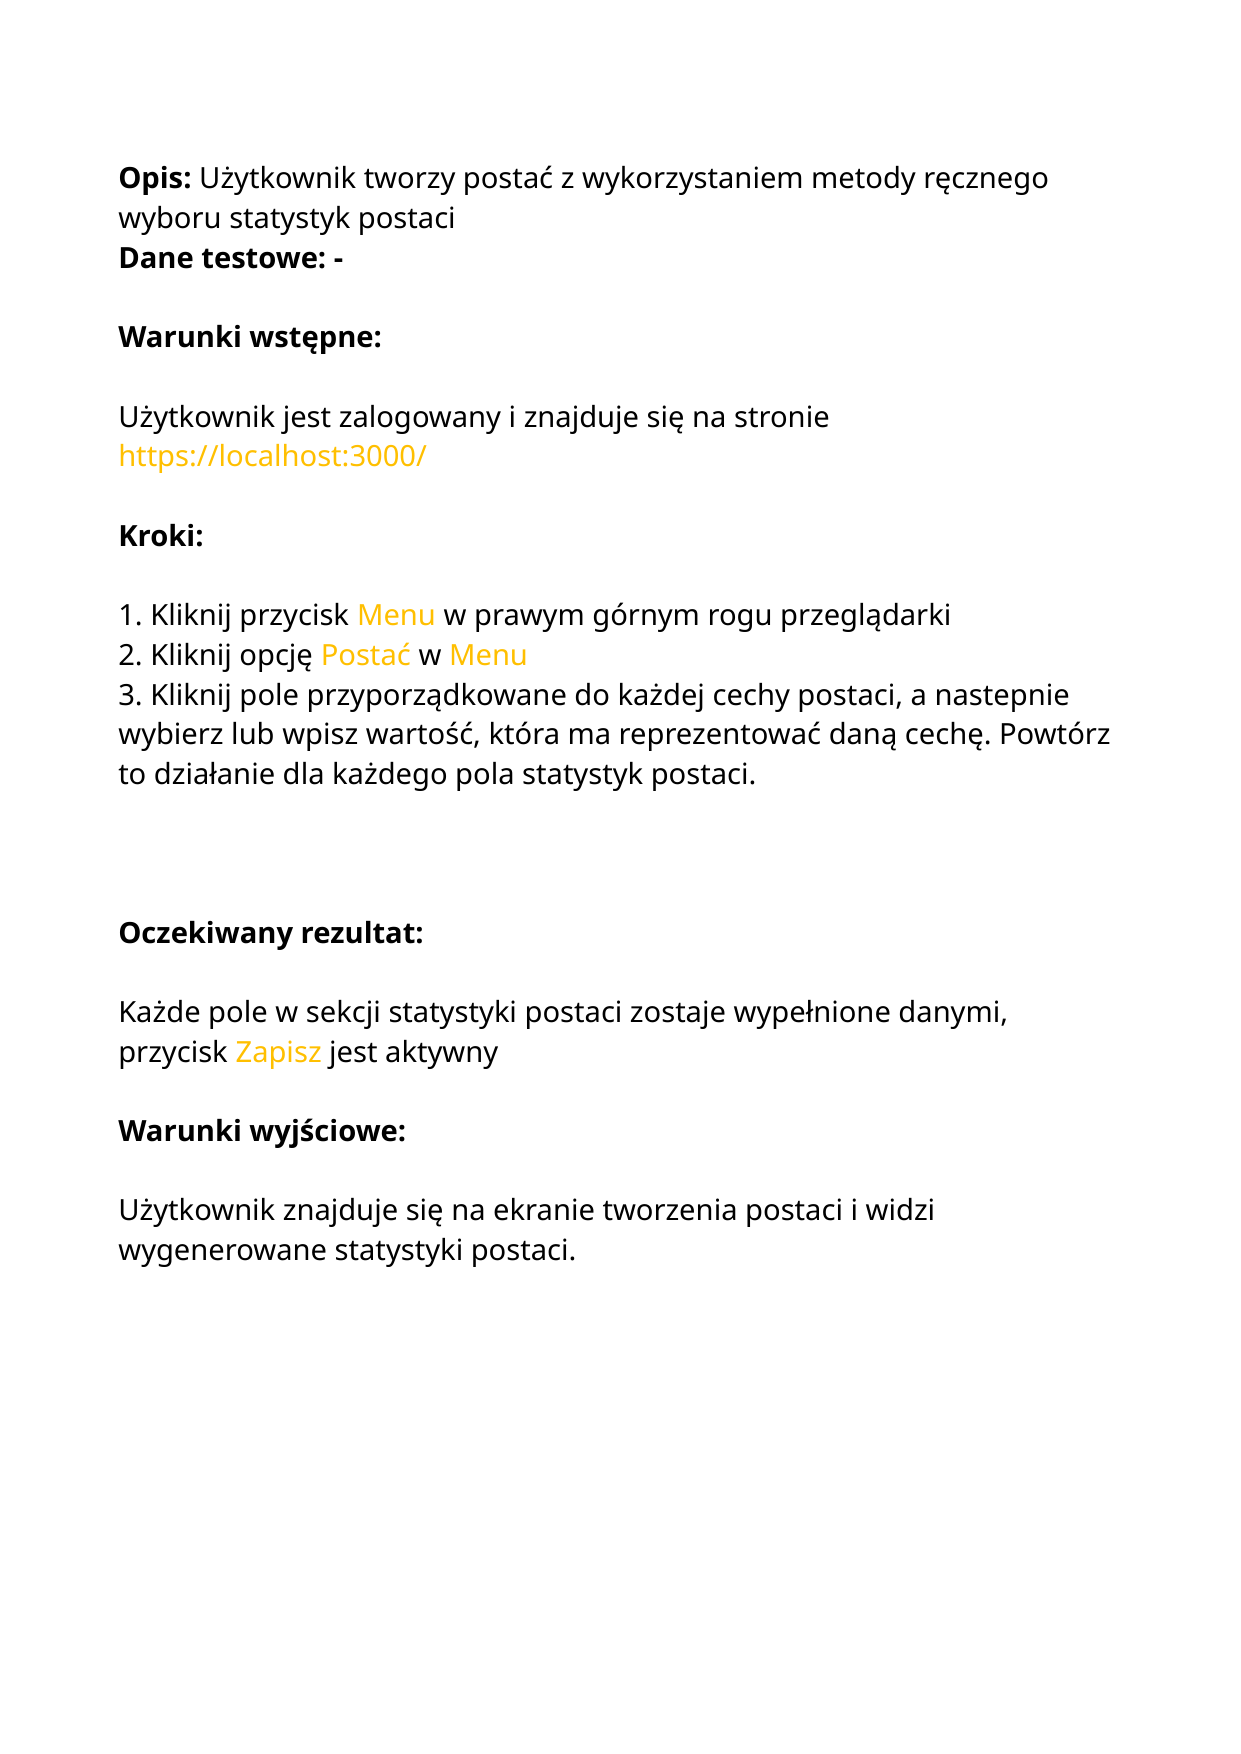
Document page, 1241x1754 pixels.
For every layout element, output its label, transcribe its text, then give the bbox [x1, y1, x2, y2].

text Warunki wstępne: [118, 317, 1122, 356]
text Użytkownik znajduje się na ekranie tworzenia postaci i widzi wygenerowane statystyki postaci. [118, 1190, 1122, 1269]
text Warunki wyjściowe: [118, 1110, 1122, 1150]
text 2. Kliknij opcję Postać w Menu [118, 634, 1122, 674]
text Oczekiwany rezultat: [118, 912, 1122, 952]
text Użytkownik jest zalogowany i znajduje się na stronie https://localhost:3000/ [118, 396, 1122, 475]
text 1. Kliknij przycisk Menu w prawym górnym rogu przeglądarki [118, 594, 1122, 634]
text Opis: Użytkownik tworzy postać z wykorzystaniem metody ręcznego wyboru statystyk postaci [118, 158, 1122, 237]
text Każde pole w sekcji statystyki postaci zostaje wypełnione danymi, przycisk Zapisz jest aktywny [118, 991, 1122, 1071]
text 3. Kliknij pole przyporządkowane do każdej cechy postaci, a nastepnie wybierz lub wpisz wartość, która ma reprezentować daną cechę. Powtórz to działanie dla każdego pola statystyk postaci. [118, 674, 1122, 793]
text Dane testowe: - [118, 237, 1122, 277]
text Kroki: [118, 515, 1122, 555]
